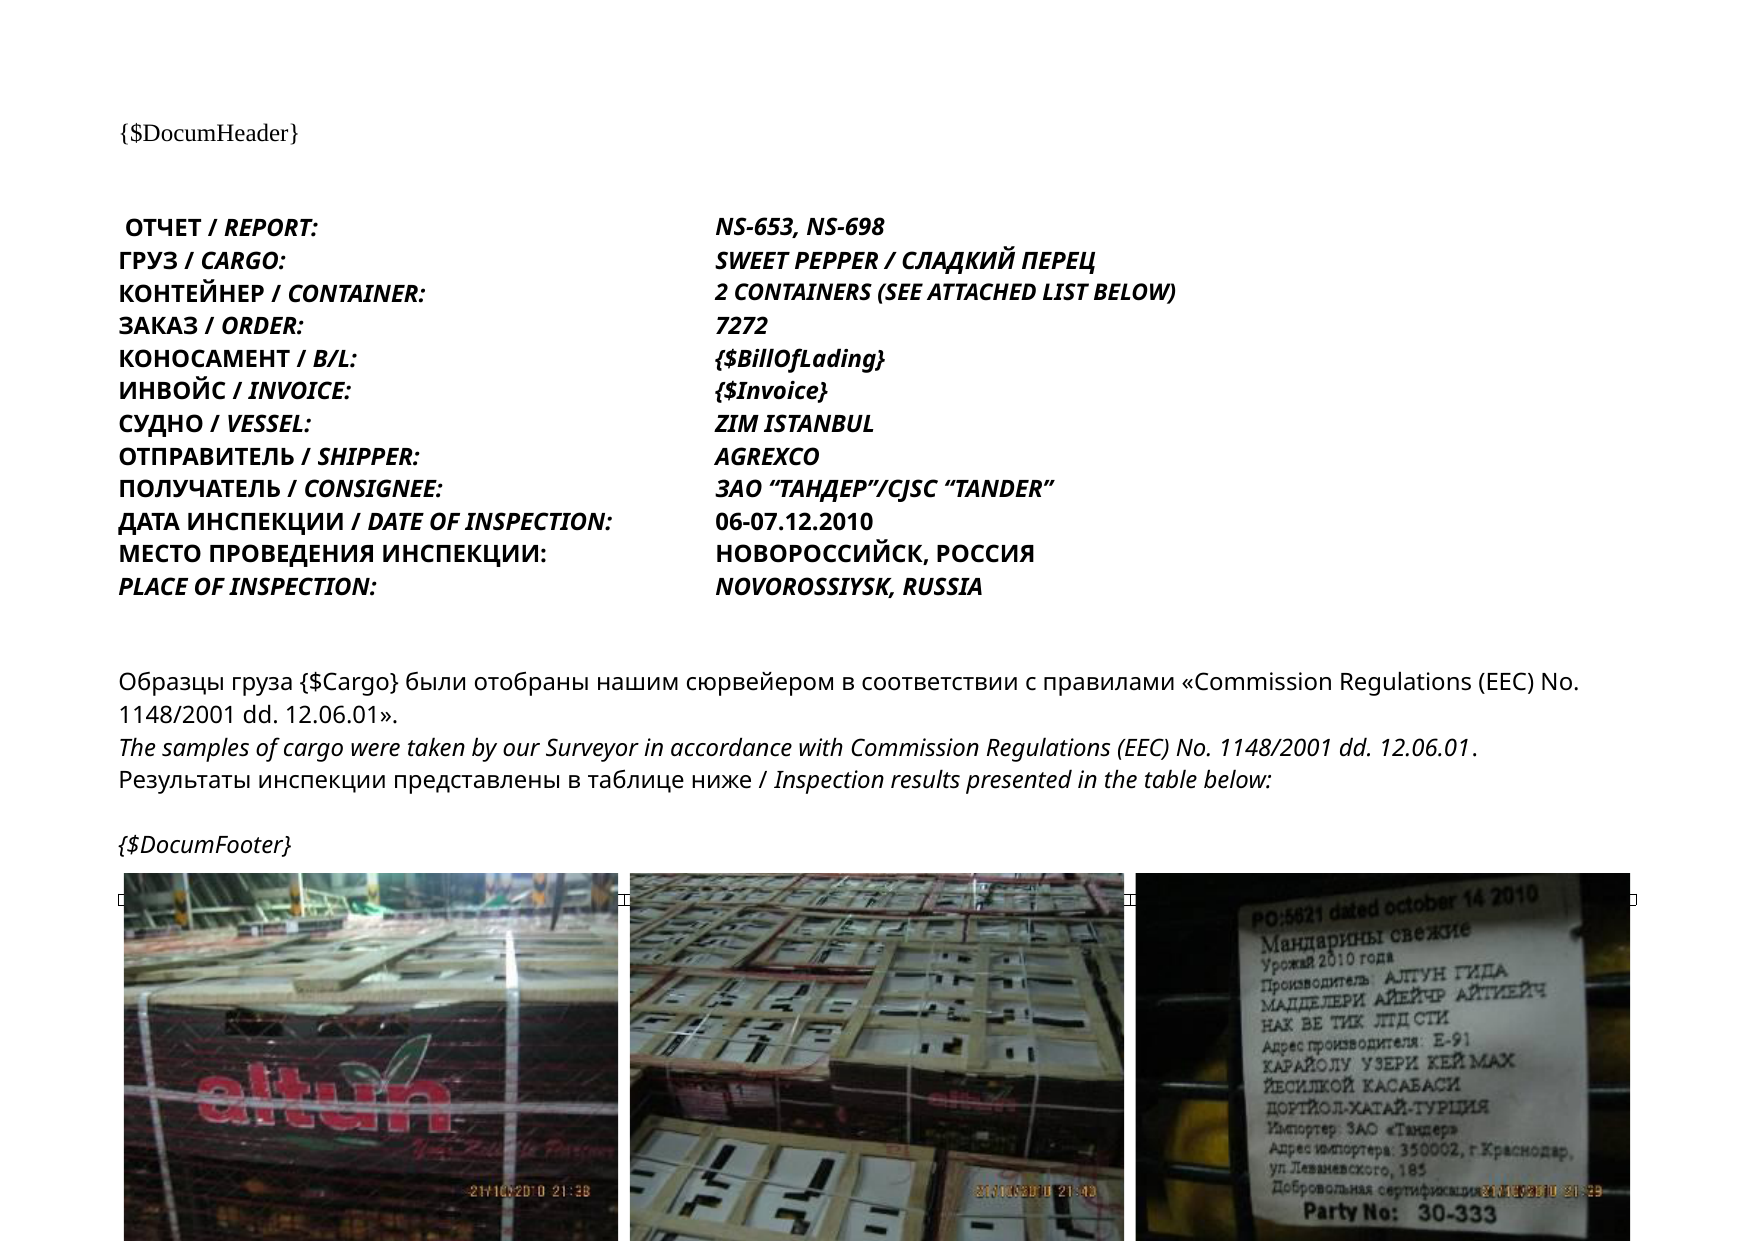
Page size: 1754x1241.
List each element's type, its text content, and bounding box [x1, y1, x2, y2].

table_cell ЗАКАЗ / ORDER: [107, 309, 704, 342]
table_cell НОВОРОССИЙСК, РОССИЯ NOVOROSSIYSK, RUSSIA [704, 537, 1301, 602]
table_cell ГРУЗ / CARGO: [107, 244, 704, 276]
text The samples of cargo were taken by our Surveyor in accordance with Commission Regulations (EEC) No. 1148/2001 dd. 12.06.01. [118, 730, 1636, 763]
table_cell ИНВОЙС / INVOICE: [107, 374, 704, 407]
table_cell {$BillOfLading} [704, 342, 1301, 374]
text {$DocumHeader} [118, 118, 1636, 147]
table_cell {$Invoice} [704, 374, 1301, 407]
table_header ОТЧЕТ / REPORT: [107, 210, 704, 244]
text {$DocumFooter} [118, 828, 1636, 861]
table_cell SWEET PEPPER / СЛАДКИЙ ПЕРЕЦ [704, 244, 1301, 276]
table_cell 06-07.12.2010 [704, 505, 1301, 537]
table_cell ПОЛУЧАТЕЛЬ / CONSIGNEE: [107, 472, 704, 504]
table_header NS-653, NS-698 [704, 210, 1301, 244]
table_cell ЗАО “ТАНДЕР”/CJSC “TANDER” [704, 472, 1301, 504]
table_cell ДАТА ИНСПЕКЦИИ / DATE OF INSPECTION: [107, 505, 704, 537]
text Результаты инспекции представлены в таблице ниже / Inspection results presented in the table below: [118, 763, 1636, 796]
table_cell AGREXCO [704, 439, 1301, 472]
table_cell СУДНО / VESSEL: [107, 407, 704, 439]
table_cell КОНТЕЙНЕР / CONTAINER: [107, 276, 704, 309]
table_cell ОТПРАВИТЕЛЬ / SHIPPER: [107, 439, 704, 472]
table_cell МЕСТО ПРОВЕДЕНИЯ ИНСПЕКЦИИ: PLACE OF INSPECTION: [107, 537, 704, 602]
table_cell ZIM ISTANBUL [704, 407, 1301, 439]
table_cell 2 CONTAINERS (SEE ATTACHED LIST BELOW) [704, 276, 1301, 309]
text Образцы груза {$Cargo} были отобраны нашим сюрвейером в соответствии с правилами «Commission Regulations (EEC) No. 1148/2001 dd. 12.06.01». [118, 665, 1636, 730]
table_cell 7272 [704, 309, 1301, 342]
table_cell КОНОСАМЕНТ / B/L: [107, 342, 704, 374]
